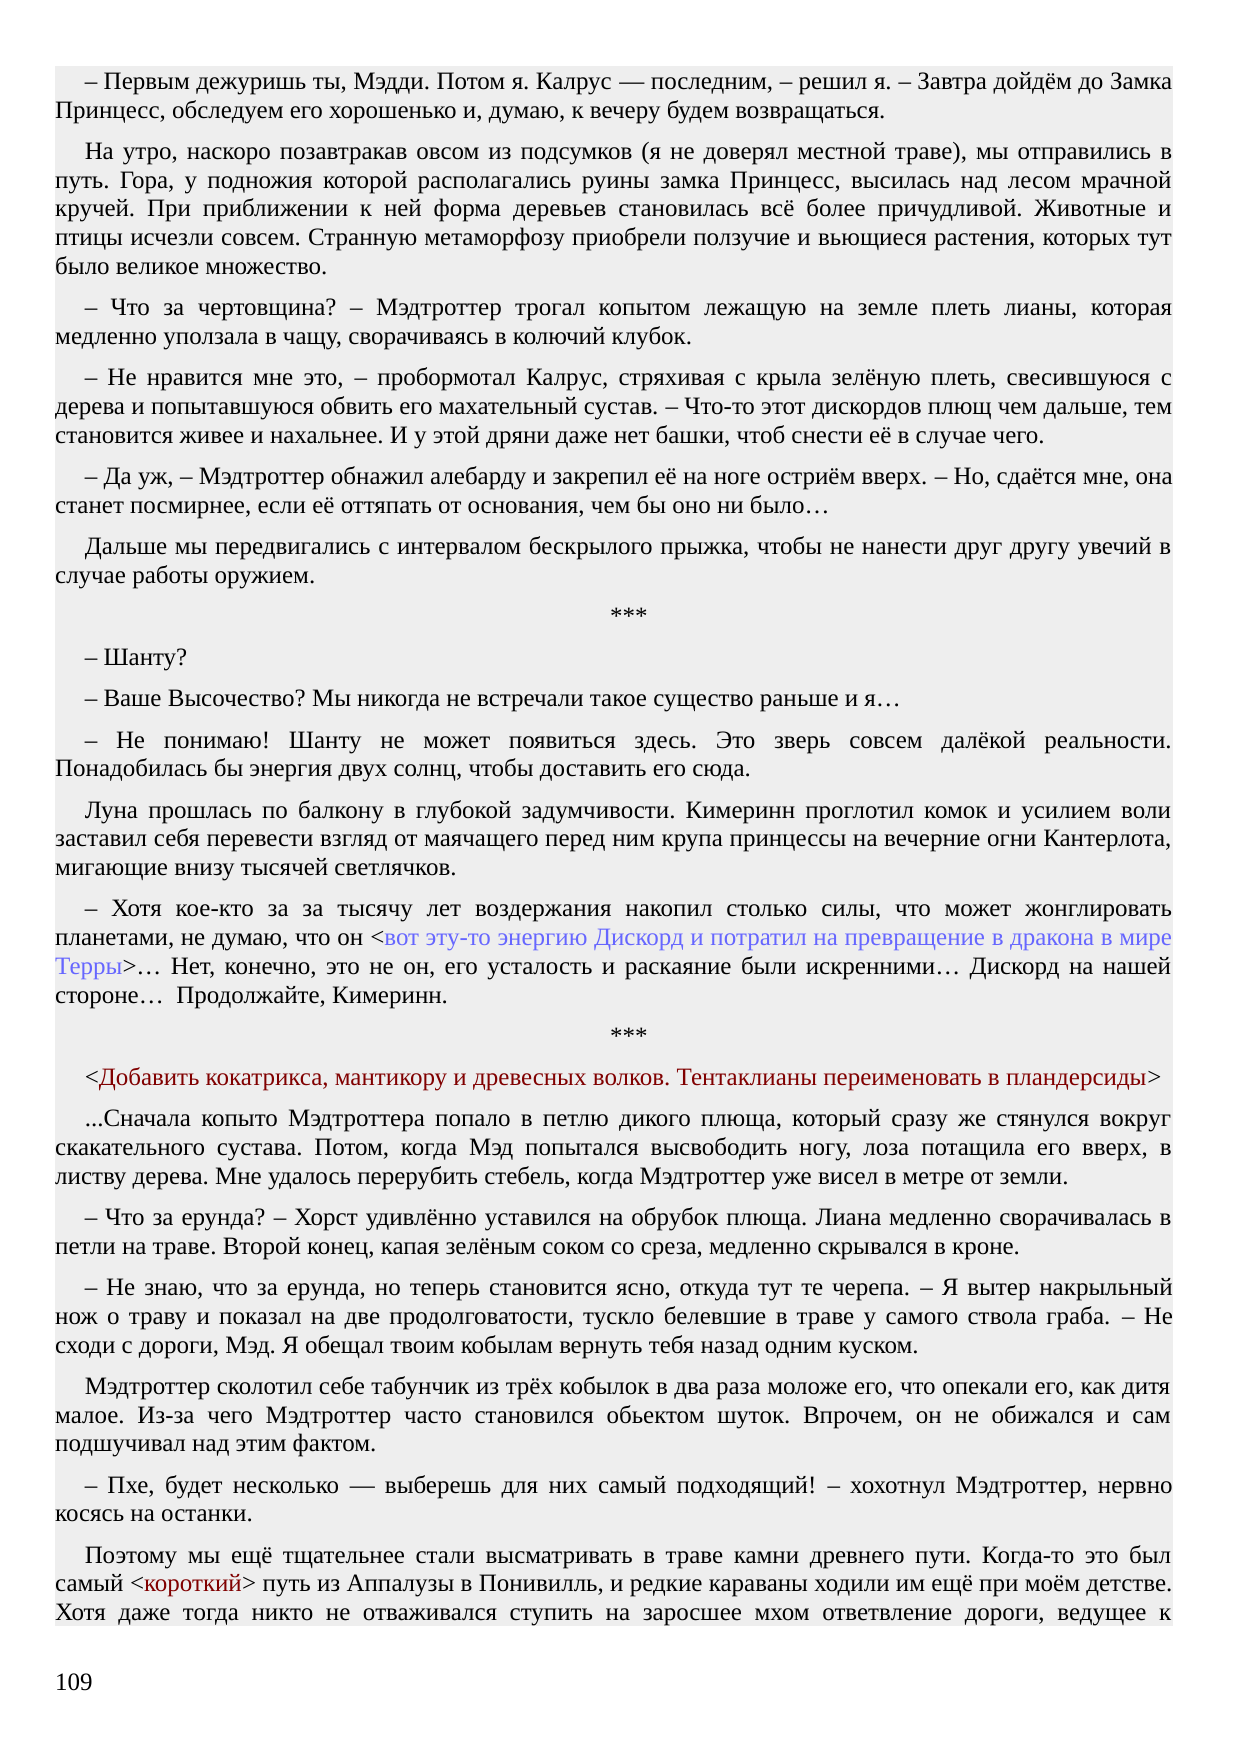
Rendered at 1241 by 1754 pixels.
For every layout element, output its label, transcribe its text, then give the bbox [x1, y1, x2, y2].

text – Да уж, – Мэдтроттер обнажил алебарду и закрепил её на ноге остриём вверх. – Но, сдаётся мне, она станет посмирнее, если её оттяпать от основания, чем бы оно ни было… [55, 461, 1173, 518]
text – Хотя кое-кто за за тысячу лет воздержания накопил столько силы, что может жонглировать планетами, не думаю, что он <вот эту-то энергию Дискорд и потратил на превращение в дракона в мире Терры>… Нет, конечно, это не он, его усталость и раскаяние были искренними… Дискорд на нашей стороне… Продолжайте, Кимеринн. [55, 893, 1173, 1008]
text – Что за ерунда? – Хорст удивлённо уставился на обрубок плюща. Лиана медленно сворачивалась в петли на траве. Второй конец, капая зелёным соком со среза, медленно скрывался в кроне. [55, 1202, 1173, 1260]
text <Добавить кокатрикса, мантикору и древесных волков. Тентаклианы переименовать в пландерсиды> [55, 1062, 1173, 1091]
text На утро, наскоро позавтракав овсом из подсумков (я не доверял местной траве), мы отправились в путь. Гора, у подножия которой располагались руины замка Принцесс, высилась над лесом мрачной кручей. При приближении к ней форма деревьев становилась всё более причудливой. Животные и птицы исчезли совсем. Странную метаморфозу приобрели ползучие и вьющиеся растения, которых тут было великое множество. [55, 136, 1173, 280]
text Луна прошлась по балкону в глубокой задумчивости. Кимеринн проглотил комок и усилием воли заставил себя перевести взгляд от маячащего перед ним крупа принцессы на вечерние огни Кантерлота, мигающие внизу тысячей светлячков. [55, 795, 1173, 881]
text – Ваше Высочество? Мы никогда не встречали такое существо раньше и я… [55, 683, 1173, 712]
text ...Сначала копыто Мэдтроттера попало в петлю дикого плюща, который сразу же стянулся вокруг скакательного сустава. Потом, когда Мэд попытался высвободить ногу, лоза потащила его вверх, в листву дерева. Мне удалось перерубить стебель, когда Мэдтроттер уже висел в метре от земли. [55, 1103, 1173, 1190]
text Поэтому мы ещё тщательнее стали высматривать в траве камни древнего пути. Когда-то это был самый <короткий> путь из Аппалузы в Понивилль, и редкие караваны ходили им ещё при моём детстве. Хотя даже тогда никто не отваживался ступить на заросшее мхом ответвление дороги, ведущее к [55, 1540, 1173, 1626]
text – Пхе, будет несколько — выберешь для них самый подходящий! – хохотнул Мэдтроттер, нервно косясь на останки. [55, 1470, 1173, 1527]
text *** [55, 1021, 1173, 1050]
text – Не нравится мне это, – пробормотал Калрус, стряхивая с крыла зелёную плеть, свесившуюся с дерева и попытавшуюся обвить его махательный сустав. – Что-то этот дискордов плющ чем дальше, тем становится живее и нахальнее. И у этой дряни даже нет башки, чтоб снести её в случае чего. [55, 362, 1173, 448]
text – Шанту? [55, 642, 1173, 671]
text Мэдтроттер сколотил себе табунчик из трёх кобылок в два раза моложе его, что опекали его, как дитя малое. Из-за чего Мэдтроттер часто становился обьектом шуток. Впрочем, он не обижался и сам подшучивал над этим фактом. [55, 1371, 1173, 1457]
text – Первым дежуришь ты, Мэдди. Потом я. Калрус — последним, – решил я. – Завтра дойдём до Замка Принцесс, обследуем его хорошенько и, думаю, к вечеру будем возвращаться. [55, 66, 1173, 123]
text – Что за чертовщина? – Мэдтроттер трогал копытом лежащую на земле плеть лианы, которая медленно уползала в чащу, сворачиваясь в колючий клубок. [55, 292, 1173, 350]
text Дальше мы передвигались с интервалом бескрылого прыжка, чтобы не нанести друг другу увечий в случае работы оружием. [55, 531, 1173, 588]
text – Не понимаю! Шанту не может появиться здесь. Это зверь совсем далёкой реальности. Понадобилась бы энергия двух солнц, чтобы доставить его сюда. [55, 725, 1173, 782]
text *** [55, 601, 1173, 630]
text – Не знаю, что за ерунда, но теперь становится ясно, откуда тут те черепа. – Я вытер накрыльный нож о траву и показал на две продолговатости, тускло белевшие в траве у самого ствола граба. – Не сходи с дороги, Мэд. Я обещал твоим кобылам вернуть тебя назад одним куском. [55, 1272, 1173, 1358]
